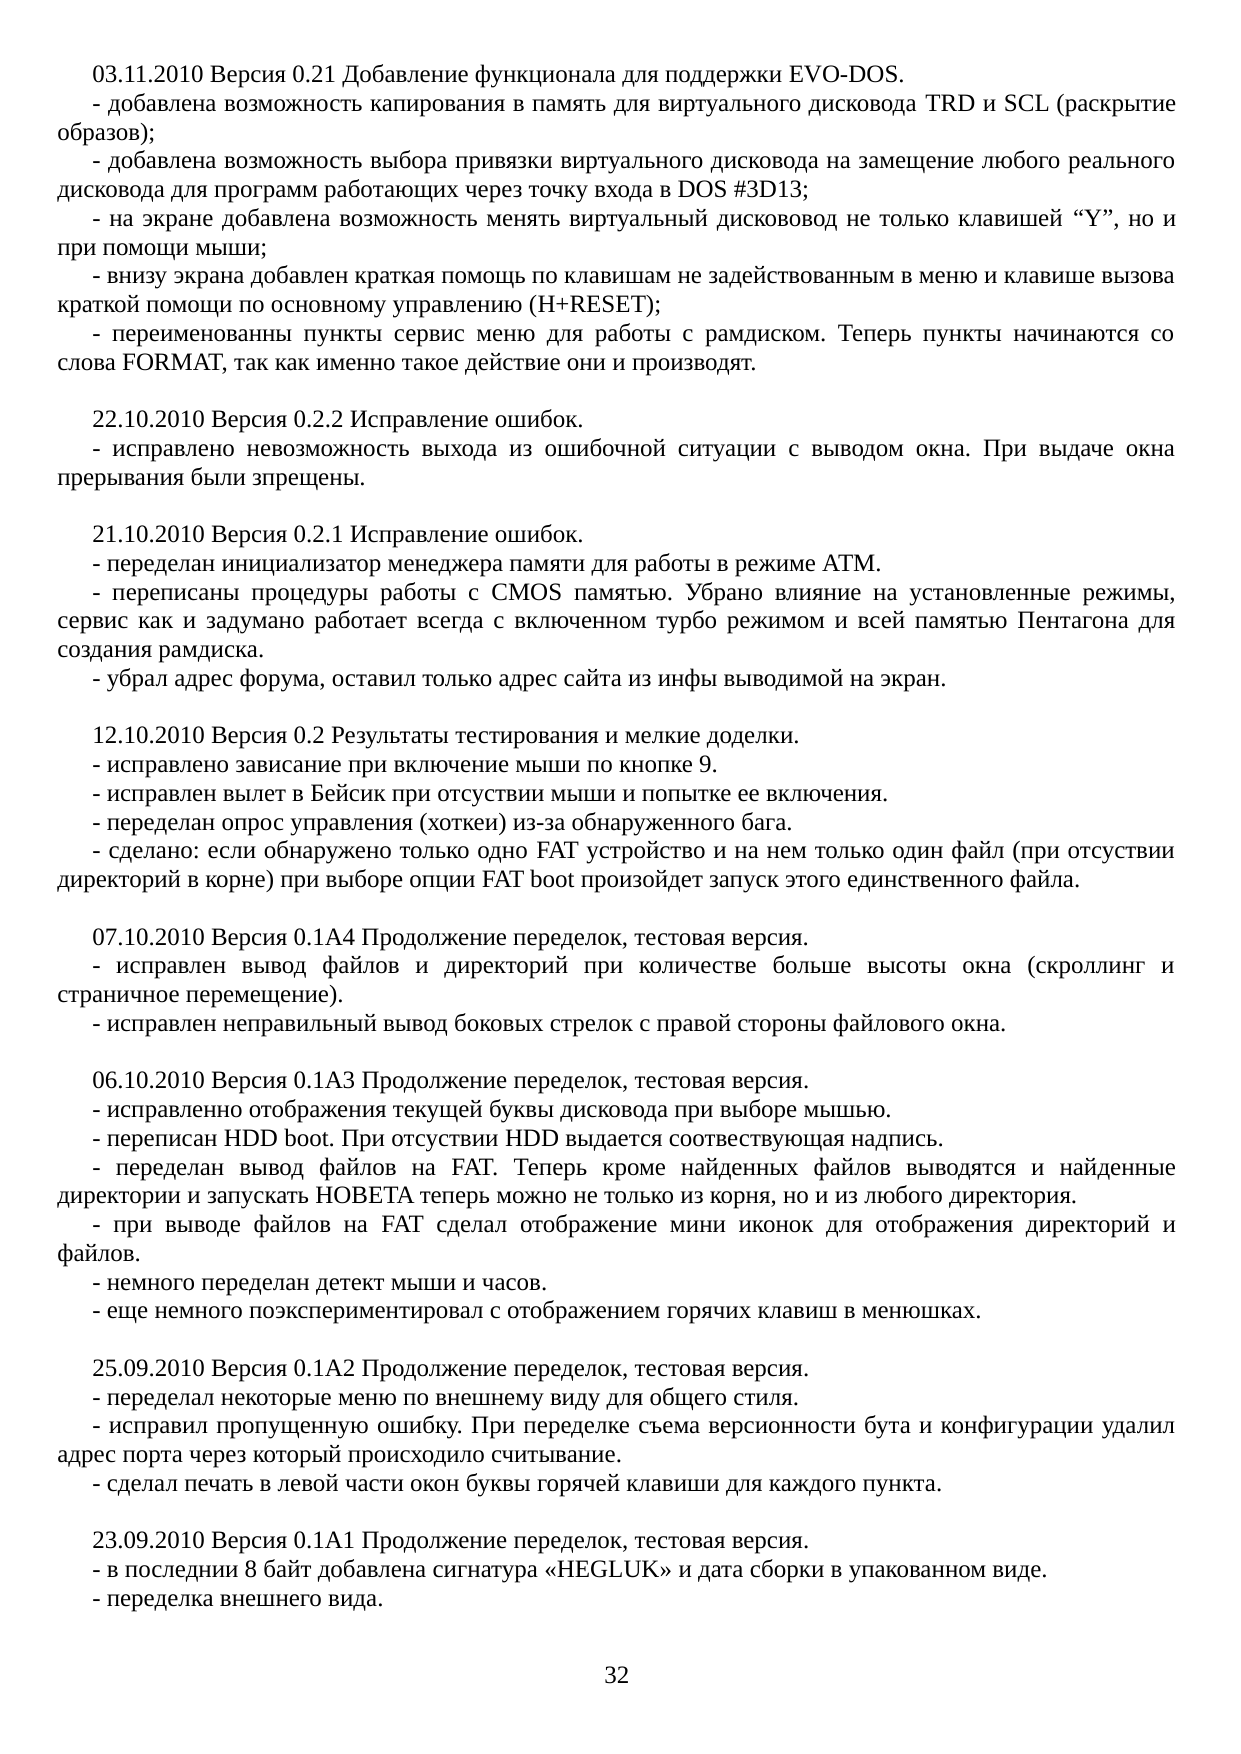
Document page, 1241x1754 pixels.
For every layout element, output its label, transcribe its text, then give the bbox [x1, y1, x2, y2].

text - исправлен вылет в Бейсик при отсуствии мыши и попытке ее включения. [57, 778, 1176, 807]
text - на экране добавлена возможность менять виртуальный дискововод не только клавишей “Y”, но и при помощи мыши; [57, 203, 1176, 261]
text 25.09.2010 Версия 0.1A2 Продолжение переделок, тестовая версия. [57, 1353, 1176, 1382]
text - добавлена возможность капирования в память для виртуального дисковода TRD и SCL (раскрытие образов); [57, 88, 1176, 146]
text - переделан инициализатор менеджера памяти для работы в режиме АТМ. [57, 548, 1176, 577]
text - исправленно отображения текущей буквы дисковода при выборе мышью. [57, 1094, 1176, 1123]
text - переделал некоторые меню по внешнему виду для общего стиля. [57, 1382, 1176, 1411]
text 03.11.2010 Версия 0.21 Добавление функционала для поддержки EVO-DOS. [57, 59, 1176, 88]
text - исправлен неправильный вывод боковых стрелок с правой стороны файлового окна. [57, 1008, 1176, 1037]
text - переделка внешнего вида. [57, 1583, 1176, 1612]
text - переделан вывод файлов на FAT. Теперь кроме найденных файлов выводятся и найденные директории и запускать HOBETA теперь можно не только из корня, но и из любого директория. [57, 1152, 1176, 1209]
text 21.10.2010 Версия 0.2.1 Исправление ошибок. [57, 519, 1176, 548]
text - сделал печать в левой части окон буквы горячей клавиши для каждого пункта. [57, 1468, 1176, 1497]
text - переписан HDD boot. При отсуствии HDD выдается соотвествующая надпись. [57, 1123, 1176, 1152]
text - исправлен вывод файлов и директорий при количестве больше высоты окна (скроллинг и страничное перемещение). [57, 951, 1176, 1008]
text - сделано: если обнаружено только одно FAT устройство и на нем только один файл (при отсуствии директорий в корне) при выборе опции FAT boot произойдет запуск этого единственного файла. [57, 836, 1176, 893]
text - переписаны процедуры работы с CMOS памятью. Убрано влияние на установленные режимы, сервис как и задумано работает всегда с включенном турбо режимом и всей памятью Пентагона для создания рамдиска. [57, 577, 1176, 663]
text 23.09.2010 Версия 0.1A1 Продолжение переделок, тестовая версия. [57, 1526, 1176, 1554]
text - добавлена возможность выбора привязки виртуального дисковода на замещение любого реального дисковода для программ работающих через точку входа в DOS #3D13; [57, 146, 1176, 203]
text 06.10.2010 Версия 0.1A3 Продолжение переделок, тестовая версия. [57, 1066, 1176, 1094]
text - еще немного поэкспериментировал с отображением горячих клавиш в менюшках. [57, 1296, 1176, 1324]
text - переименованны пункты сервис меню для работы с рамдиском. Теперь пункты начинаются со слова FORMAT, так как именно такое действие они и производят. [57, 318, 1176, 376]
text - переделан опрос управления (хоткеи) из-за обнаруженного бага. [57, 807, 1176, 836]
text - в последнии 8 байт добавлена сигнатура «HEGLUK» и дата сборки в упакованном виде. [57, 1554, 1176, 1583]
text 22.10.2010 Версия 0.2.2 Исправление ошибок. [57, 404, 1176, 433]
text - убрал адрес форума, оставил только адрес сайта из инфы выводимой на экран. [57, 663, 1176, 692]
text - при выводе файлов на FAT сделал отображение мини иконок для отображения директорий и файлов. [57, 1209, 1176, 1267]
text 12.10.2010 Версия 0.2 Результаты тестирования и мелкие доделки. [57, 721, 1176, 749]
text - исправлено невозможность выхода из ошибочной ситуации с выводом окна. При выдаче окна прерывания были зпрещены. [57, 433, 1176, 491]
text - немного переделан детект мыши и часов. [57, 1267, 1176, 1296]
text - исправил пропущенную ошибку. При переделке съема версионности бута и конфигурации удалил адрес порта через который происходило считывание. [57, 1411, 1176, 1468]
text 07.10.2010 Версия 0.1A4 Продолжение переделок, тестовая версия. [57, 922, 1176, 951]
text - исправлено зависание при включение мыши по кнопке 9. [57, 749, 1176, 778]
text - внизу экрана добавлен краткая помощь по клавишам не задействованным в меню и клавише вызова краткой помощи по основному управлению (H+RESET); [57, 261, 1176, 318]
